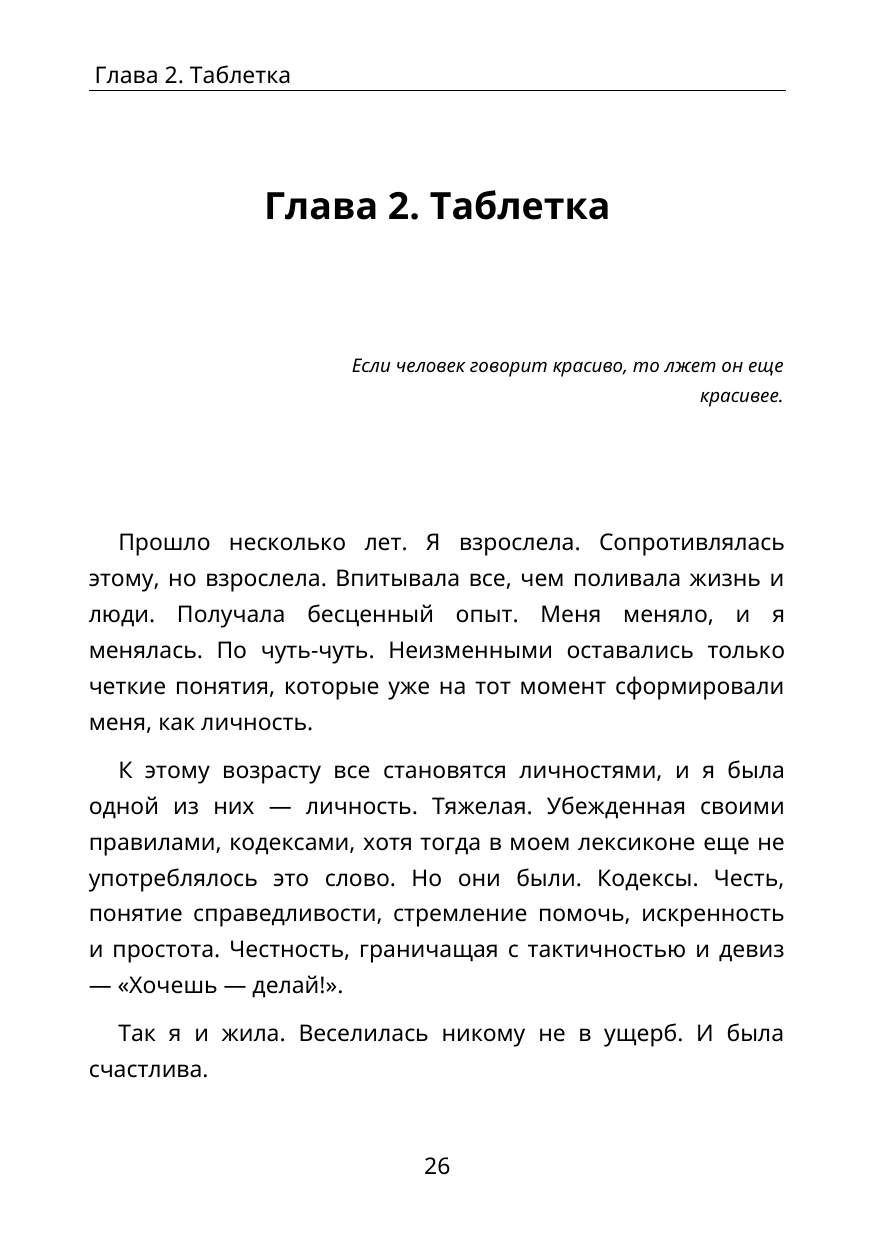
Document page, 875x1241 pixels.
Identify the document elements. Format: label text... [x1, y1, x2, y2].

text Так я и жила. Веселилась никому не в ущерб. И была счастлива. [88, 1017, 786, 1084]
text Прошло несколько лет. Я взрослела. Сопротивлялась этому, но взрослела. Впитывала все, чем поливала жизнь и люди. Получала бесценный опыт. Меня меняло, и я менялась. По чуть-чуть. Неизменными оставались только четкие понятия, которые уже на тот момент сформировали меня, как личность. [88, 526, 786, 737]
subtitle Глава 2. Таблетка [88, 179, 786, 230]
text К этому возрасту все становятся личностями, и я была одной из них — личность. Тяжелая. Убежденная своими правилами, кодексами, хотя тогда в моем лексиконе еще не употреблялось это слово. Но они были. Кодексы. Честь, понятие справедливости, стремление помочь, искренность и простота. Честность, граничащая с тактичностью и девиз — «Хочешь — делай!». [88, 754, 786, 1001]
text Если человек говорит красиво, то лжет он еще красивее. [325, 348, 786, 408]
